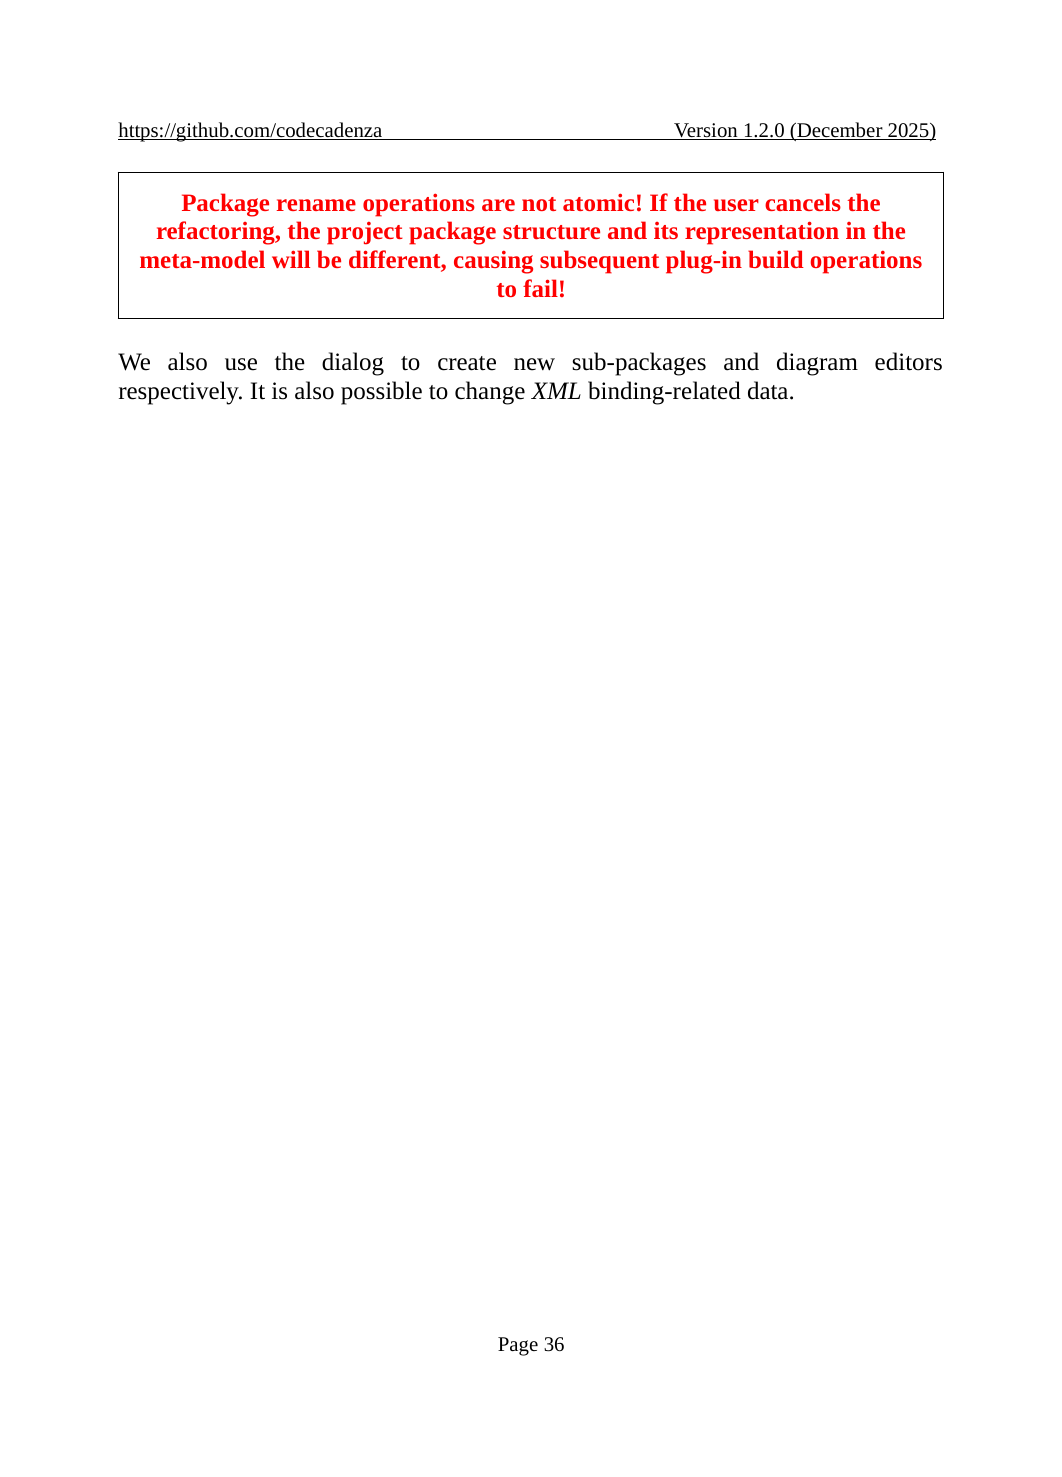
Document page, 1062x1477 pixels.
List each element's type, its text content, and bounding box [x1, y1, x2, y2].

text We also use the dialog to create new sub-packages and diagram editors respectively. It is also possible to change XML binding-related data. [118, 347, 944, 405]
table_header Package rename operations are not atomic! If the user cancels the refactoring, the project package structure and its representation in the meta-model will be different, causing subsequent plug-in build operations to fail! [119, 173, 943, 318]
